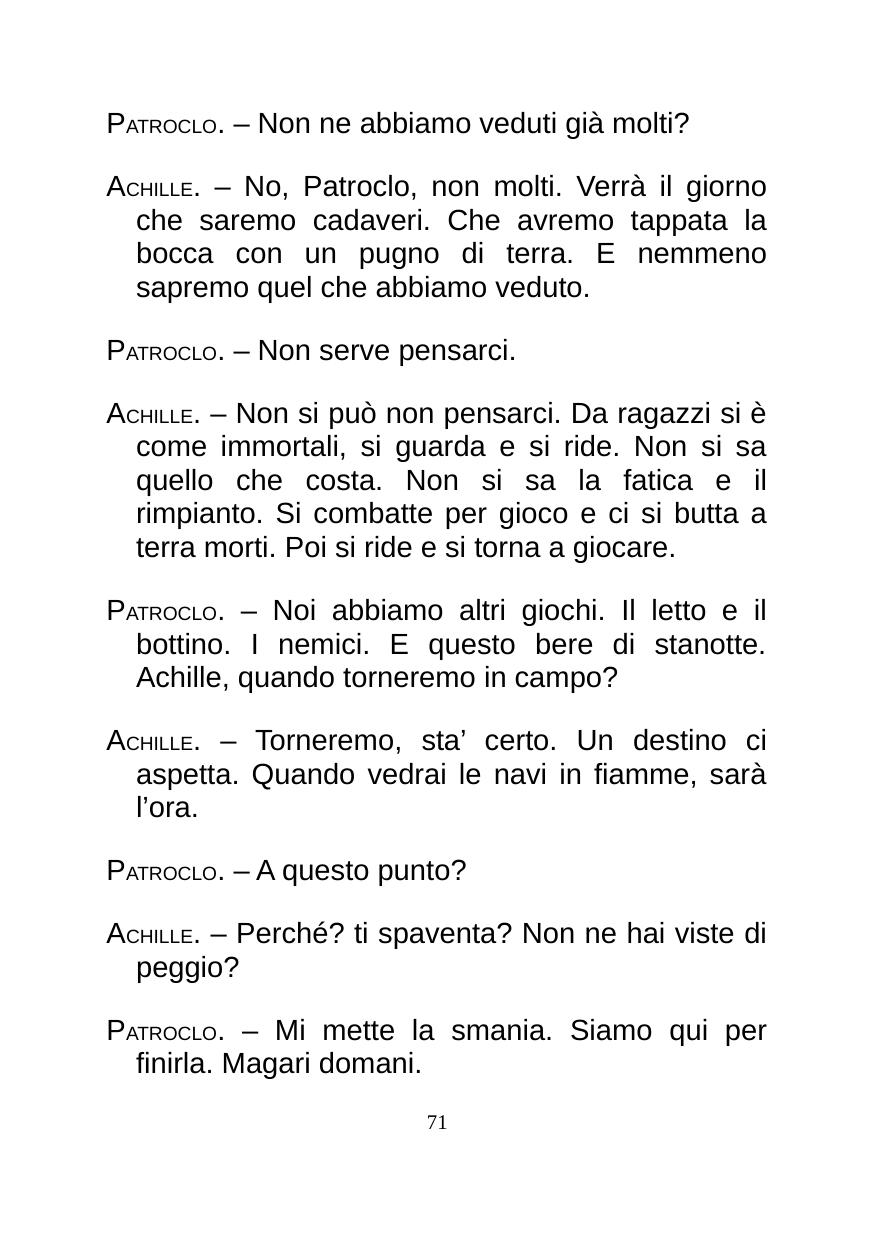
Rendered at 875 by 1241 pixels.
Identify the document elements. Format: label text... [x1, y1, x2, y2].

text Patroclo. – Non serve pensarci. [106, 333, 768, 366]
text Achille. – No, Patroclo, non molti. Verrà il giorno che saremo cadaveri. Che avremo tappata la bocca con un pugno di terra. E nemmeno sapremo quel che abbiamo veduto. [106, 169, 768, 303]
text Achille. – Torneremo, sta’ certo. Un destino ci aspetta. Quando vedrai le navi in fiamme, sarà l’ora. [106, 723, 768, 824]
text Patroclo. – Non ne abbiamo veduti già molti? [106, 106, 768, 140]
text Patroclo. – Noi abbiamo altri giochi. Il letto e il bottino. I nemici. E questo bere di stanotte. Achille, quando torneremo in campo? [106, 593, 768, 694]
text Patroclo. – A questo punto? [106, 853, 768, 887]
text Achille. – Non si può non pensarci. Da ragazzi si è come immortali, si guarda e si ride. Non si sa quello che costa. Non si sa la fatica e il rimpianto. Si combatte per gioco e ci si butta a terra morti. Poi si ride e si torna a giocare. [106, 396, 768, 564]
text Achille. – Perché? ti spaventa? Non ne hai viste di peggio? [106, 916, 768, 983]
text Patroclo. – Mi mette la smania. Siamo qui per finirla. Magari domani. [106, 1013, 768, 1080]
